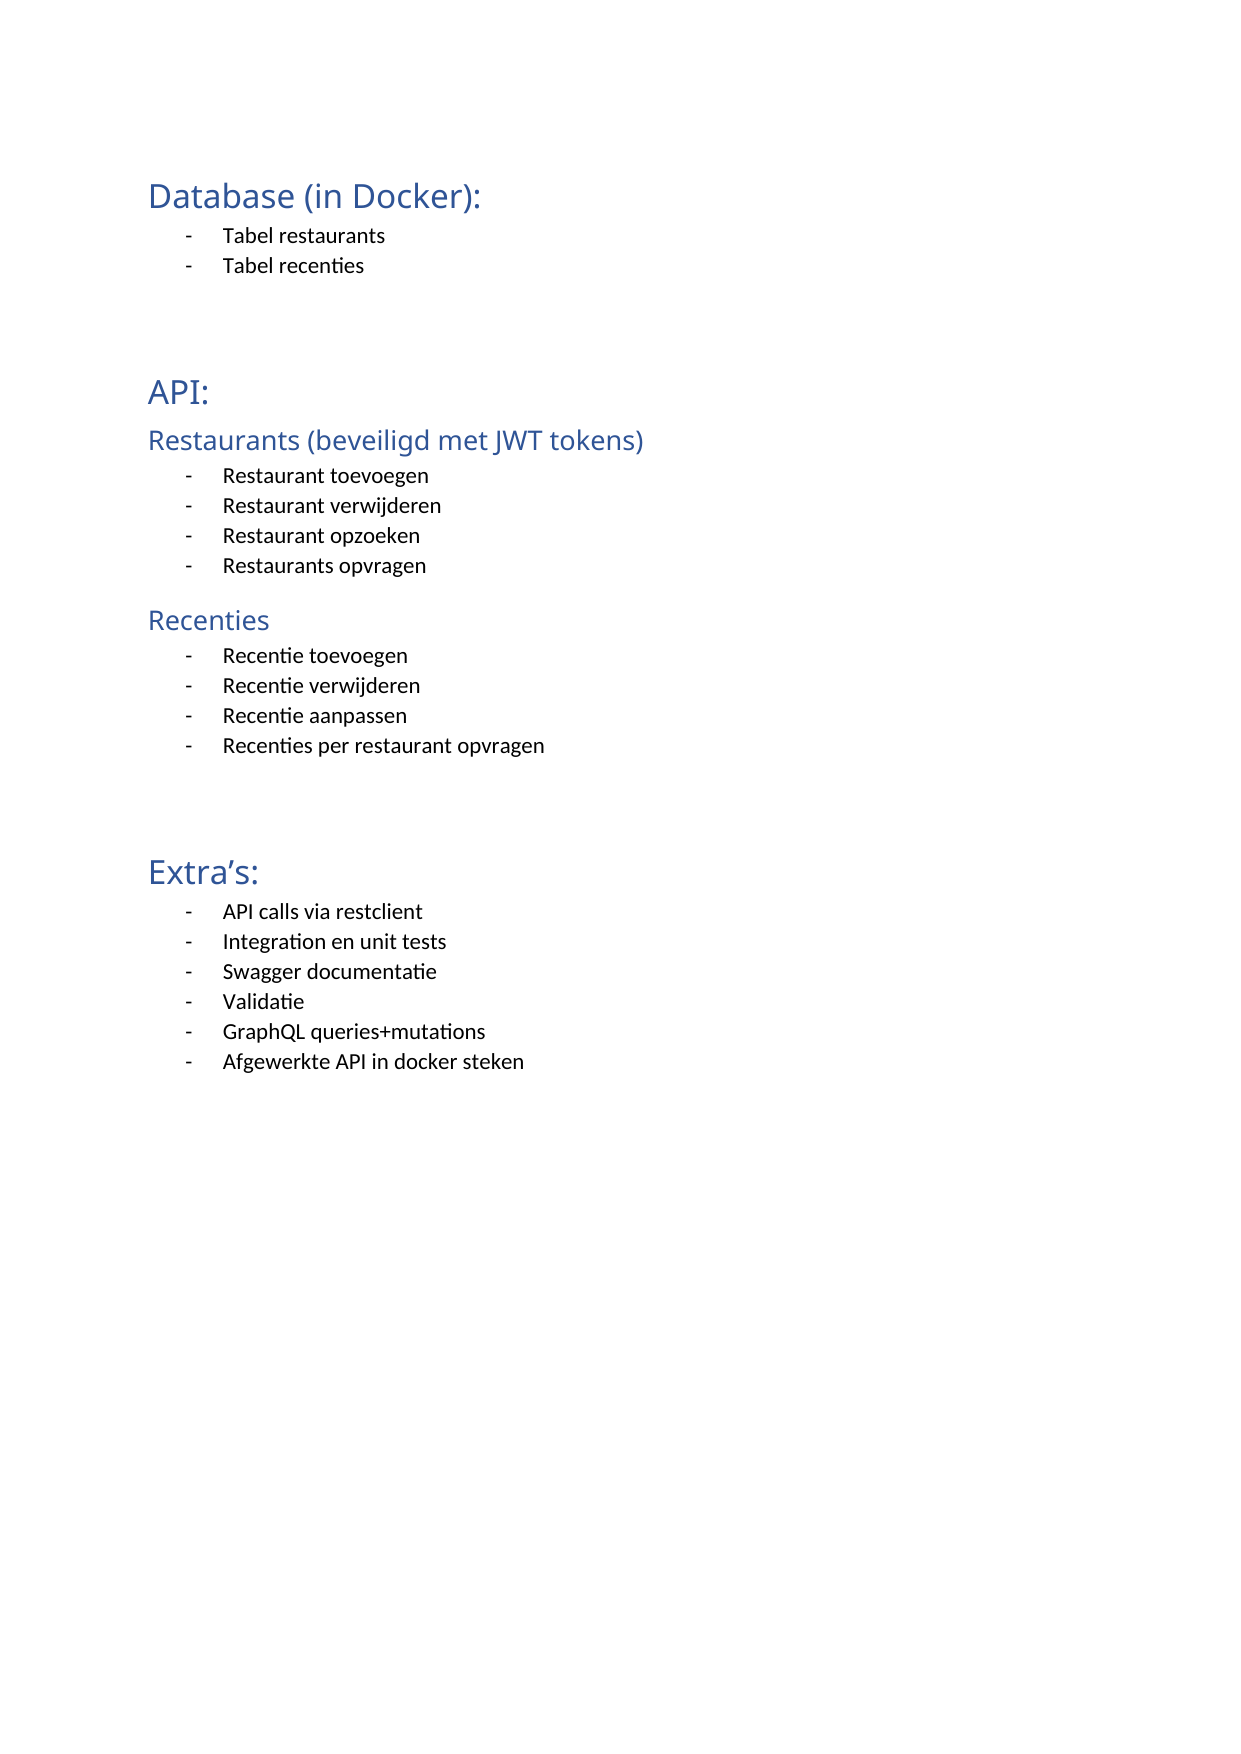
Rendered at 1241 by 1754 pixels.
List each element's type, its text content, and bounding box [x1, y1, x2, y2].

list API calls via restclient [185, 897, 1093, 925]
list Swagger documentatie [185, 957, 1093, 985]
list Recentie aanpassen [185, 701, 1093, 729]
list Recenties per restaurant opvragen [185, 731, 1093, 759]
list Restaurant opzoeken [185, 521, 1093, 549]
list Afgewerkte API in docker steken [185, 1047, 1093, 1075]
list Recentie toevoegen [185, 641, 1093, 669]
list Restaurant toevoegen [185, 461, 1093, 489]
list Integration en unit tests [185, 927, 1093, 955]
subtitle API: [148, 369, 1093, 414]
list Restaurant verwijderen [185, 491, 1093, 519]
list Restaurants opvragen [185, 551, 1093, 579]
subtitle Database (in Docker): [148, 173, 1093, 218]
list Tabel restaurants [185, 221, 1093, 249]
subtitle Recenties [148, 602, 1093, 638]
subtitle Extra’s: [148, 849, 1093, 894]
list Recentie verwijderen [185, 671, 1093, 699]
subtitle Restaurants (beveiligd met JWT tokens) [148, 422, 1093, 459]
list GraphQL queries+mutations [185, 1017, 1093, 1045]
list Tabel recenties [185, 251, 1093, 279]
list Validatie [185, 987, 1093, 1015]
